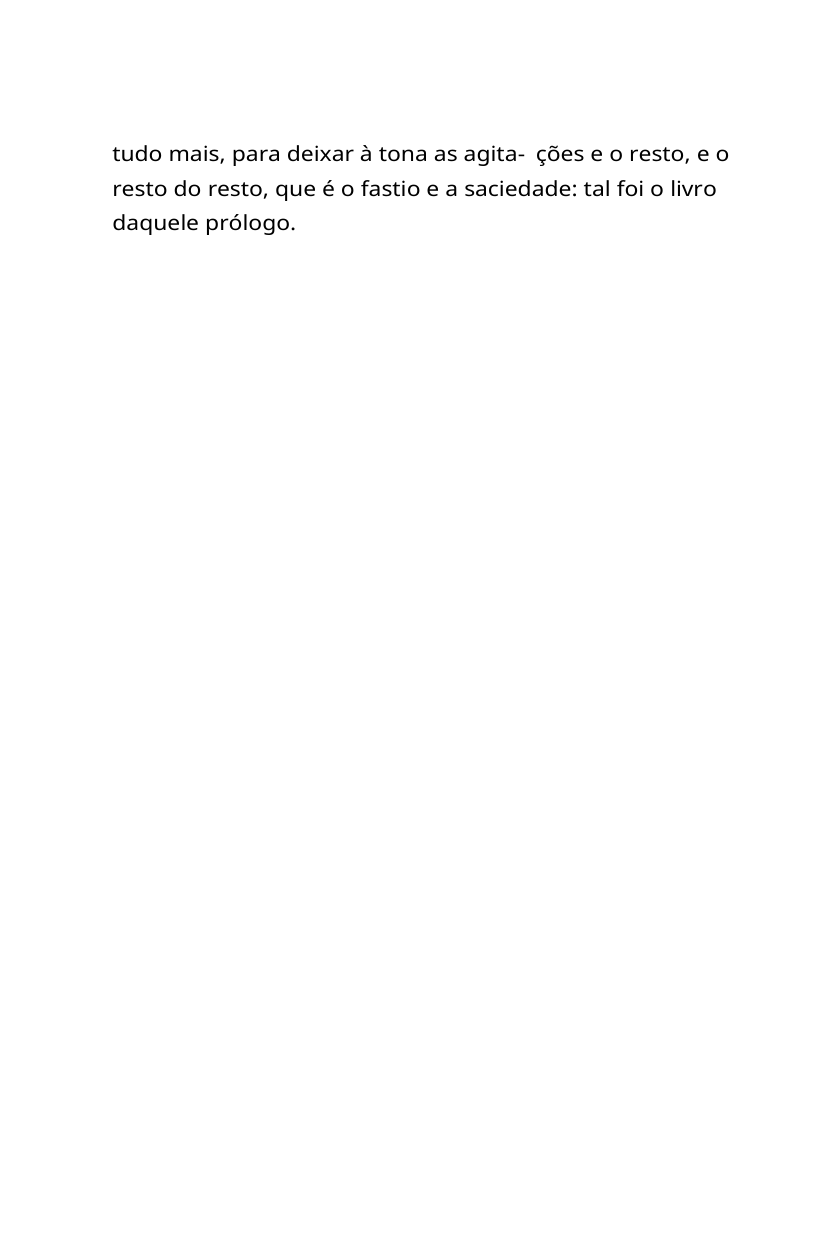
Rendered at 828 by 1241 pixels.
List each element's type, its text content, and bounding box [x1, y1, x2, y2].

text tudo mais, para deixar à tona as agita- ções e o resto, e o resto do resto, que é o fastio e a saciedade: tal foi o livro daquele prólogo. [112, 139, 745, 236]
